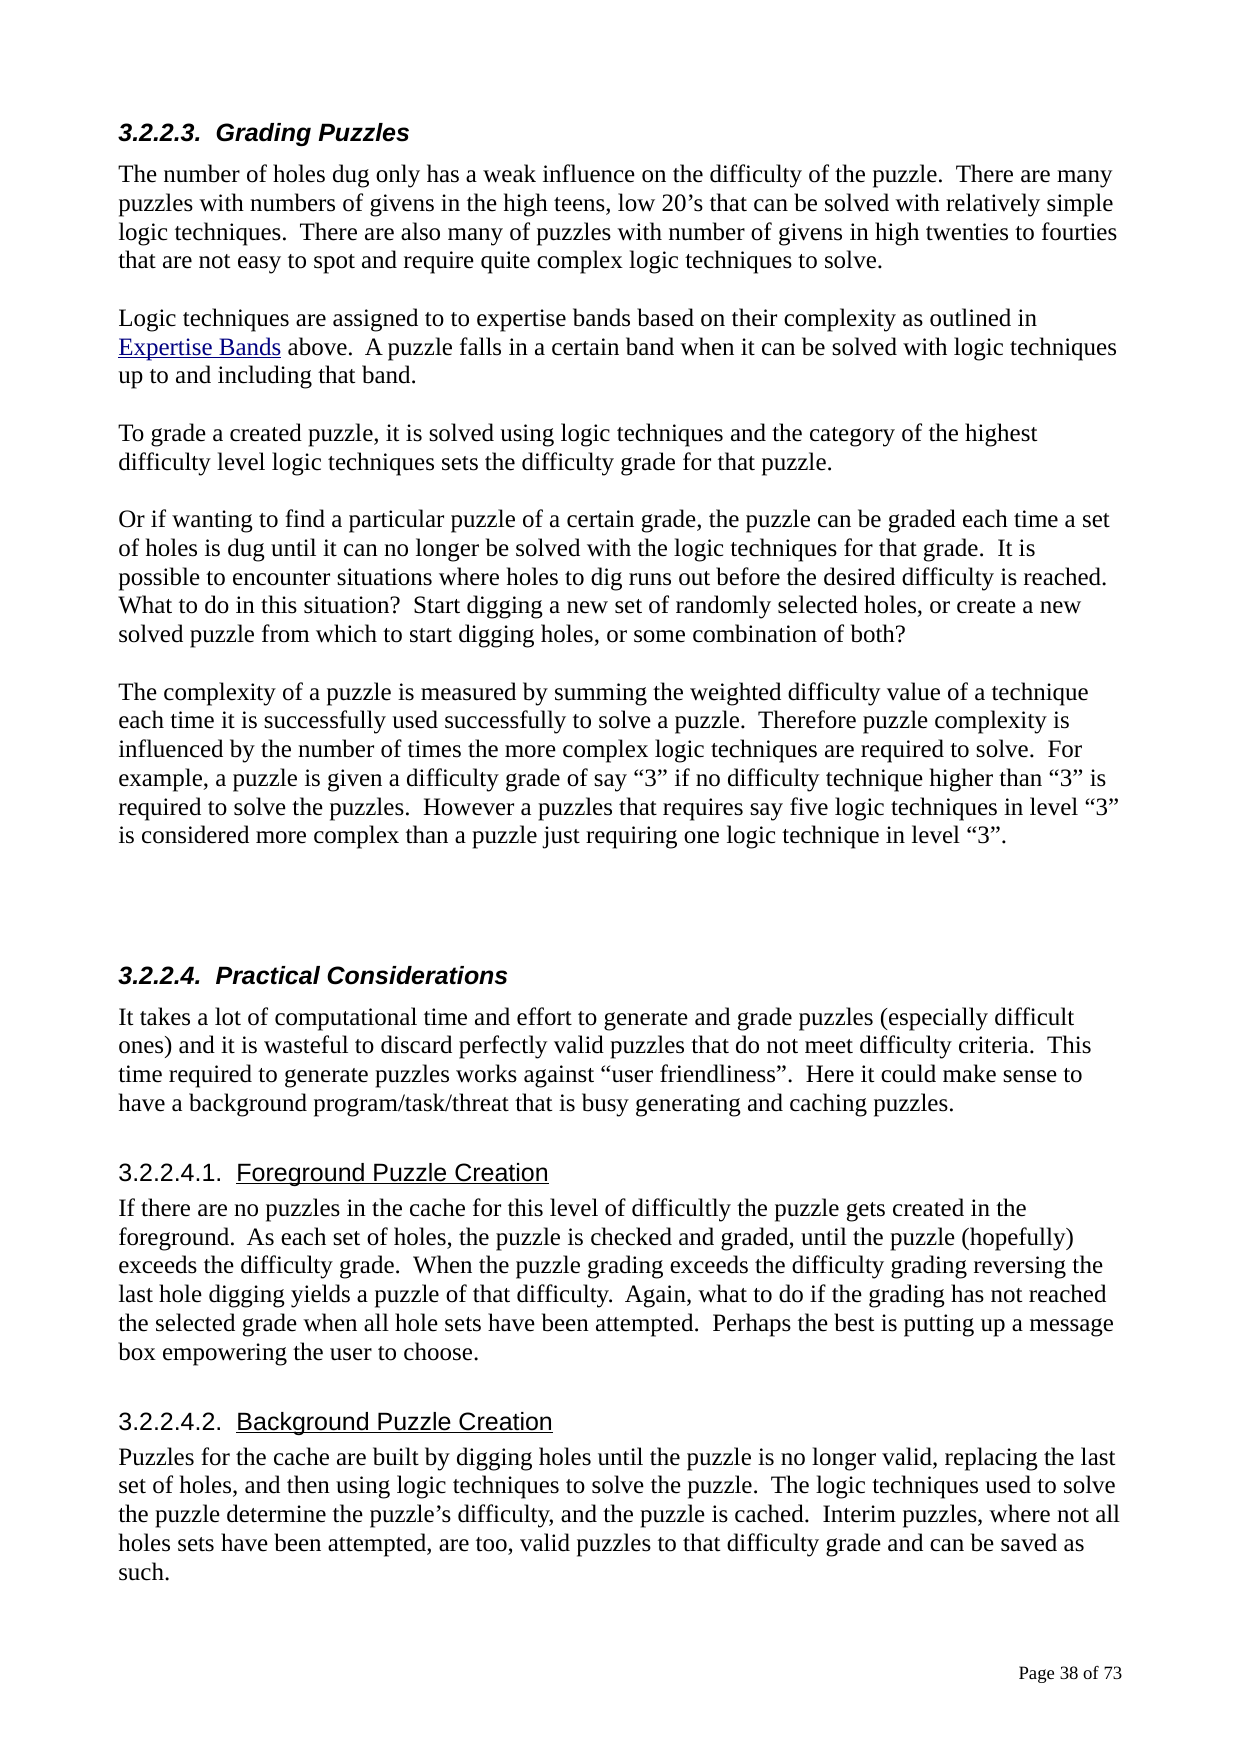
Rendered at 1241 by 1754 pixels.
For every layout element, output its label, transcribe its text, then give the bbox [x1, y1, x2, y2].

text The number of holes dug only has a weak influence on the difficulty of the puzzle. There are many puzzles with numbers of givens in the high teens, low 20’s that can be solved with relatively simple logic techniques. There are also many of puzzles with number of givens in high twenties to fourties that are not easy to spot and require quite complex logic techniques to solve. [118, 159, 1122, 274]
text Or if wanting to find a particular puzzle of a certain grade, the puzzle can be graded each time a set of holes is dug until it can no longer be solved with the logic techniques for that grade. It is possible to encounter situations where holes to dig runs out before the desired difficulty is reached. What to do in this situation? Start digging a new set of randomly selected holes, or create a new solved puzzle from which to start digging holes, or some combination of both? [118, 504, 1122, 648]
text Logic techniques are assigned to to expertise bands based on their complexity as outlined in Expertise Bands above. A puzzle falls in a certain band when it can be solved with logic techniques up to and including that band. [118, 303, 1122, 389]
subtitle Grading Puzzles [118, 118, 1122, 147]
text The complexity of a puzzle is measured by summing the weighted difficulty value of a technique each time it is successfully used successfully to solve a puzzle. Therefore puzzle complexity is influenced by the number of times the more complex logic techniques are required to solve. For example, a puzzle is given a difficulty grade of say “3” if no difficulty technique higher than “3” is required to solve the puzzles. However a puzzles that requires say five logic techniques in level “3” is considered more complex than a puzzle just requiring one logic technique in level “3”. [118, 677, 1122, 849]
text To grade a created puzzle, it is solved using logic techniques and the category of the highest difficulty level logic techniques sets the difficulty grade for that puzzle. [118, 418, 1122, 476]
text Puzzles for the cache are built by digging holes until the puzzle is no longer valid, replacing the last set of holes, and then using logic techniques to solve the puzzle. The logic techniques used to solve the puzzle determine the puzzle’s difficulty, and the puzzle is cached. Interim puzzles, where not all holes sets have been attempted, are too, valid puzzles to that difficulty grade and can be saved as such. [118, 1442, 1122, 1586]
subtitle Background Puzzle Creation [118, 1407, 1122, 1436]
text It takes a lot of computational time and effort to generate and grade puzzles (especially difficult ones) and it is wasteful to discard perfectly valid puzzles that do not meet difficulty criteria. This time required to generate puzzles works against “user friendliness”. Here it could make sense to have a background program/task/threat that is busy generating and caching puzzles. [118, 1002, 1122, 1117]
subtitle Practical Considerations [118, 961, 1122, 989]
text If there are no puzzles in the cache for this level of difficultly the puzzle gets created in the foreground. As each set of holes, the puzzle is checked and graded, until the puzzle (hopefully) exceeds the difficulty grade. When the puzzle grading exceeds the difficulty grading reversing the last hole digging yields a puzzle of that difficulty. Again, what to do if the grading has not reached the selected grade when all hole sets have been attempted. Perhaps the best is putting up a message box empowering the user to choose. [118, 1193, 1122, 1366]
subtitle Foreground Puzzle Creation [118, 1158, 1122, 1187]
